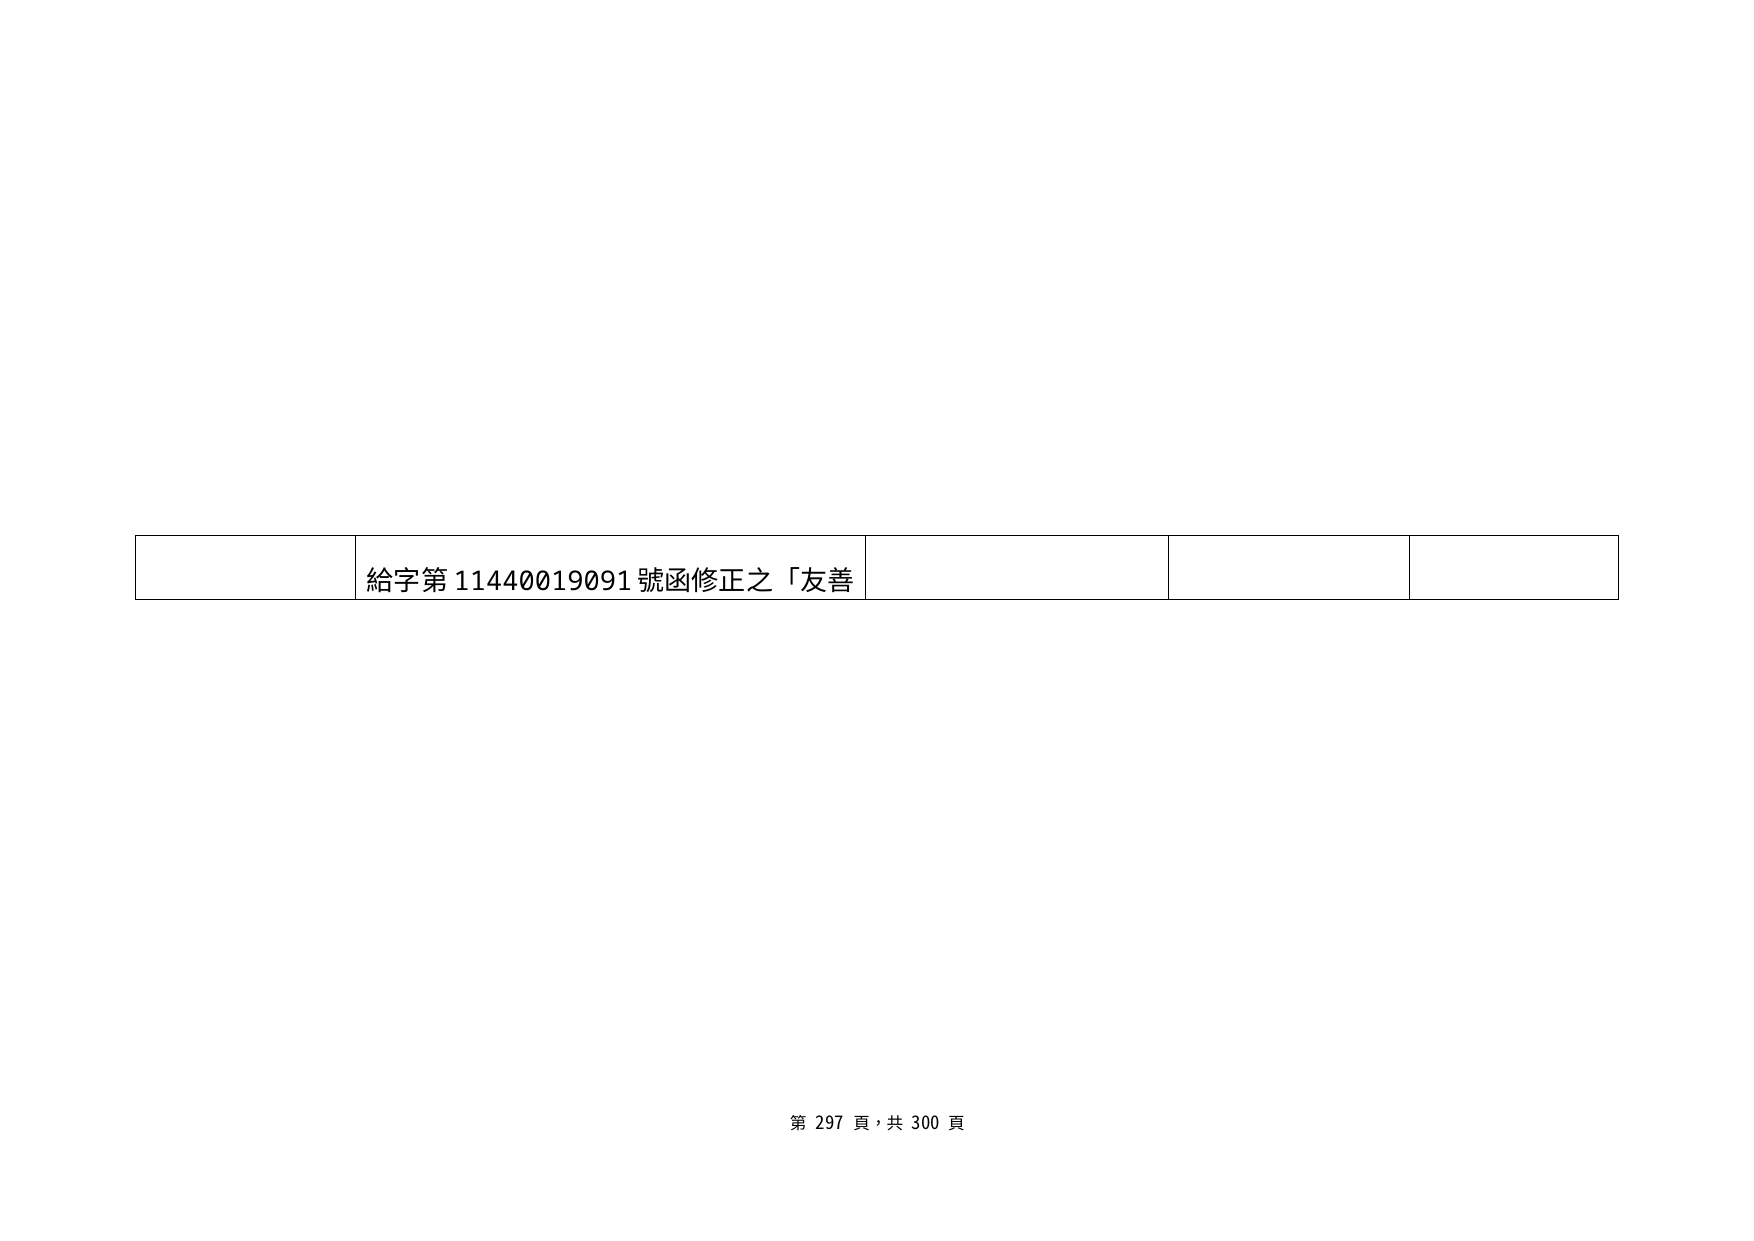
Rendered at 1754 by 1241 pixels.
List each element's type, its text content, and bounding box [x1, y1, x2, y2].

table_cell [1169, 536, 1409, 599]
table_cell [866, 536, 1168, 599]
table_cell [1410, 536, 1618, 599]
table_cell 給字第11440019091號函修正之「友善 [356, 536, 865, 599]
table_cell [136, 536, 355, 599]
